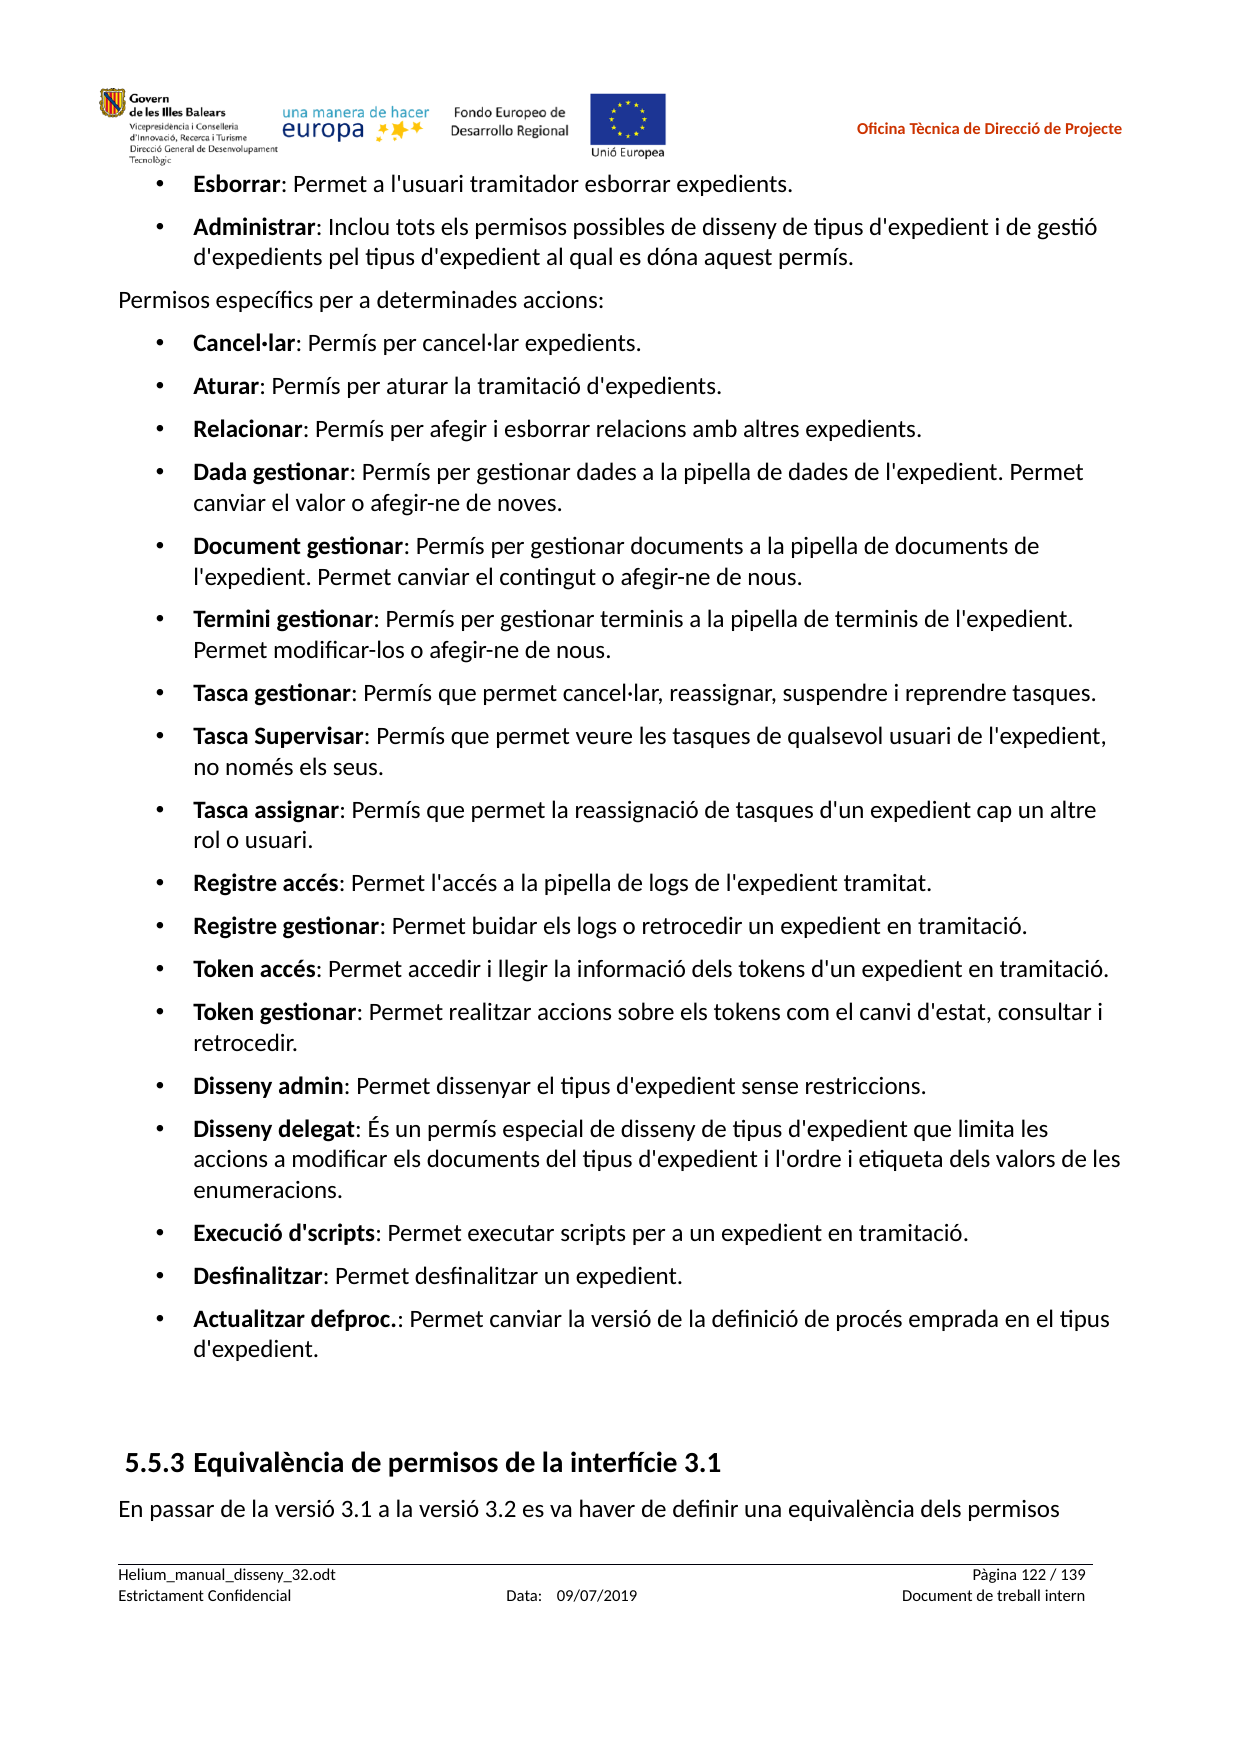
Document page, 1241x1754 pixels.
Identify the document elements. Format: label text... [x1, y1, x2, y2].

list Actualitzar defproc.: Permet canviar la versió de la definició de procés emprada en el tipus d'expedient. [156, 1303, 1122, 1364]
list Tasca Supervisar: Permís que permet veure les tasques de qualsevol usuari de l'expedient, no només els seus. [156, 720, 1122, 781]
list Token gestionar: Permet realitzar accions sobre els tokens com el canvi d'estat, consultar i retrocedir. [156, 996, 1122, 1057]
list Tasca assignar: Permís que permet la reassignació de tasques d'un expedient cap un altre rol o usuari. [156, 794, 1122, 855]
list Dada gestionar: Permís per gestionar dades a la pipella de dades de l'expedient. Permet canviar el valor o afegir-ne de noves. [156, 457, 1122, 518]
list Disseny delegat: És un permís especial de disseny de tipus d'expedient que limita les accions a modificar els documents del tipus d'expedient i l'ordre i etiqueta dels valors de les enumeracions. [156, 1113, 1122, 1204]
list Desfinalitzar: Permet desfinalitzar un expedient. [156, 1260, 1122, 1291]
list Execució d'scripts: Permet executar scripts per a un expedient en tramitació. [156, 1217, 1122, 1247]
list Tasca gestionar: Permís que permet cancel·lar, reassignar, suspendre i reprendre tasques. [156, 677, 1122, 708]
subtitle Equivalència de permisos de la interfície 3.1 [118, 1444, 1122, 1480]
list Disseny admin: Permet dissenyar el tipus d'expedient sense restriccions. [156, 1070, 1122, 1100]
picture [99, 87, 668, 166]
list Termini gestionar: Permís per gestionar terminis a la pipella de terminis de l'expedient. Permet modificar-los o afegir-ne de nous. [156, 604, 1122, 665]
list Relacionar: Permís per afegir i esborrar relacions amb altres expedients. [156, 413, 1122, 444]
list Administrar: Inclou tots els permisos possibles de disseny de tipus d'expedient i de gestió d'expedients pel tipus d'expedient al qual es dóna aquest permís. [156, 211, 1122, 272]
list Registre gestionar: Permet buidar els logs o retrocedir un expedient en tramitació. [156, 910, 1122, 941]
list Aturar: Permís per aturar la tramitació d'expedients. [156, 371, 1122, 401]
text En passar de la versió 3.1 a la versió 3.2 es va haver de definir una equivalència dels permisos [118, 1493, 1122, 1523]
text Permisos específics per a determinades accions: [118, 284, 1122, 315]
list Esborrar: Permet a l'usuari tramitador esborrar expedients. [156, 168, 1122, 198]
list Registre accés: Permet l'accés a la pipella de logs de l'expedient tramitat. [156, 867, 1122, 898]
list Token accés: Permet accedir i llegir la informació dels tokens d'un expedient en tramitació. [156, 953, 1122, 984]
list Cancel·lar: Permís per cancel·lar expedients. [156, 327, 1122, 358]
list Document gestionar: Permís per gestionar documents a la pipella de documents de l'expedient. Permet canviar el contingut o afegir-ne de nous. [156, 530, 1122, 591]
